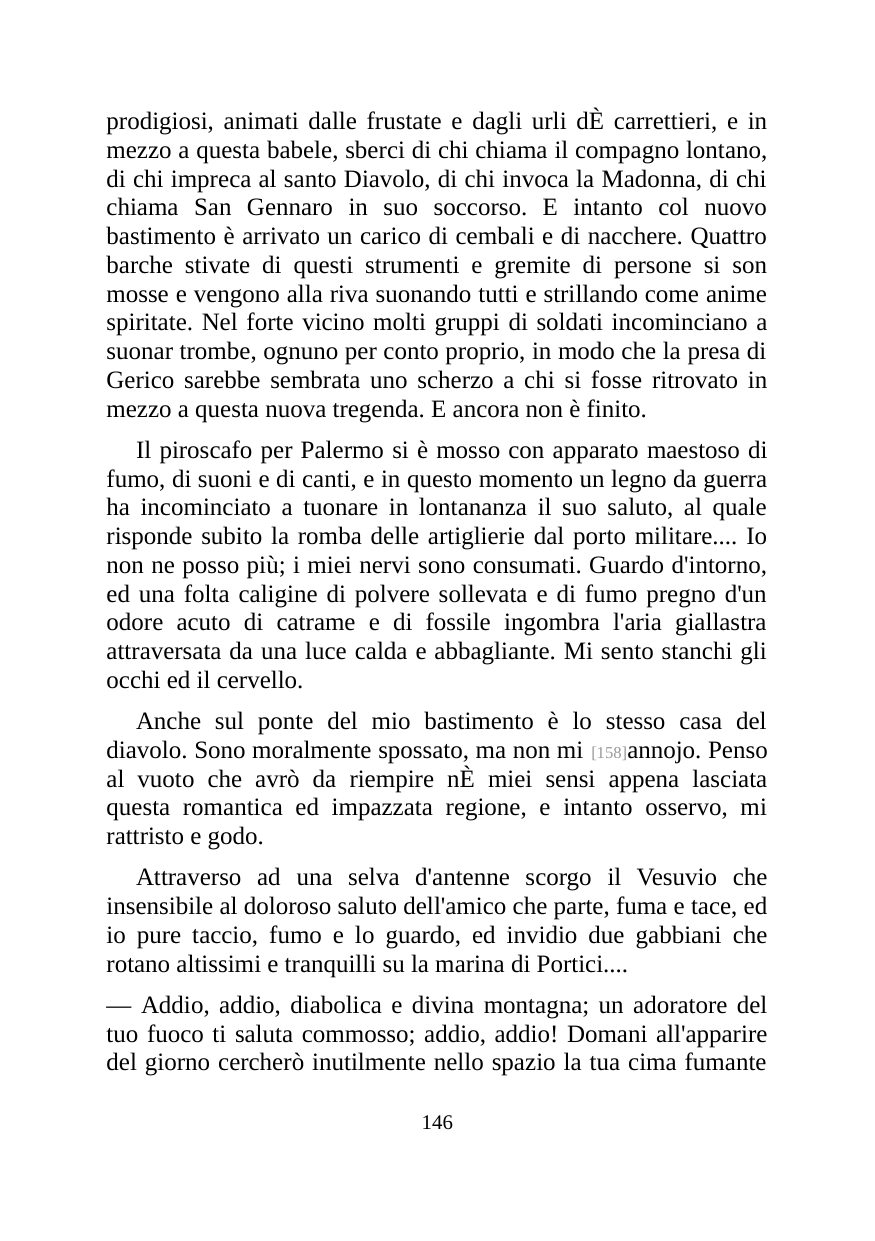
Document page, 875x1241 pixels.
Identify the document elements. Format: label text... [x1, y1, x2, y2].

text ― Addio, addio, diabolica e divina montagna; un adoratore del tuo fuoco ti saluta commosso; addio, addio! Domani all'apparire del giorno cercherò inutilmente nello spazio la tua cima fumante [106, 990, 768, 1076]
text Anche sul ponte del mio bastimento è lo stesso casa del diavolo. Sono moralmente spossato, ma non mi [158]annojo. Penso al vuoto che avrò da riempire nÈ miei sensi appena lasciata questa romantica ed impazzata regione, e intanto osservo, mi rattristo e godo. [106, 706, 768, 850]
text Attraverso ad una selva d'antenne scorgo il Vesuvio che insensibile al doloroso saluto dell'amico che parte, fuma e tace, ed io pure taccio, fumo e lo guardo, ed invidio due gabbiani che rotano altissimi e tranquilli su la marina di Portici.... [106, 862, 768, 977]
text prodigiosi, animati dalle frustate e dagli urli dÈ carrettieri, e in mezzo a questa babele, sberci di chi chiama il compagno lontano, di chi impreca al santo Diavolo, di chi invoca la Madonna, di chi chiama San Gennaro in suo soccorso. E intanto col nuovo bastimento è arrivato un carico di cembali e di nacchere. Quattro barche stivate di questi strumenti e gremite di persone si son mosse e vengono alla riva suonando tutti e strillando come anime spiritate. Nel forte vicino molti gruppi di soldati incominciano a suonar trombe, ognuno per conto proprio, in modo che la presa di Gerico sarebbe sembrata uno scherzo a chi si fosse ritrovato in mezzo a questa nuova tregenda. E ancora non è finito. [106, 106, 768, 422]
text Il piroscafo per Palermo si è mosso con apparato maestoso di fumo, di suoni e di canti, e in questo momento un legno da guerra ha incominciato a tuonare in lontananza il suo saluto, al quale risponde subito la romba delle artiglierie dal porto militare.... Io non ne posso più; i miei nervi sono consumati. Guardo d'intorno, ed una folta caligine di polvere sollevata e di fumo pregno d'un odore acuto di catrame e di fossile ingombra l'aria giallastra attraversata da una luce calda e abbagliante. Mi sento stanchi gli occhi ed il cervello. [106, 435, 768, 694]
